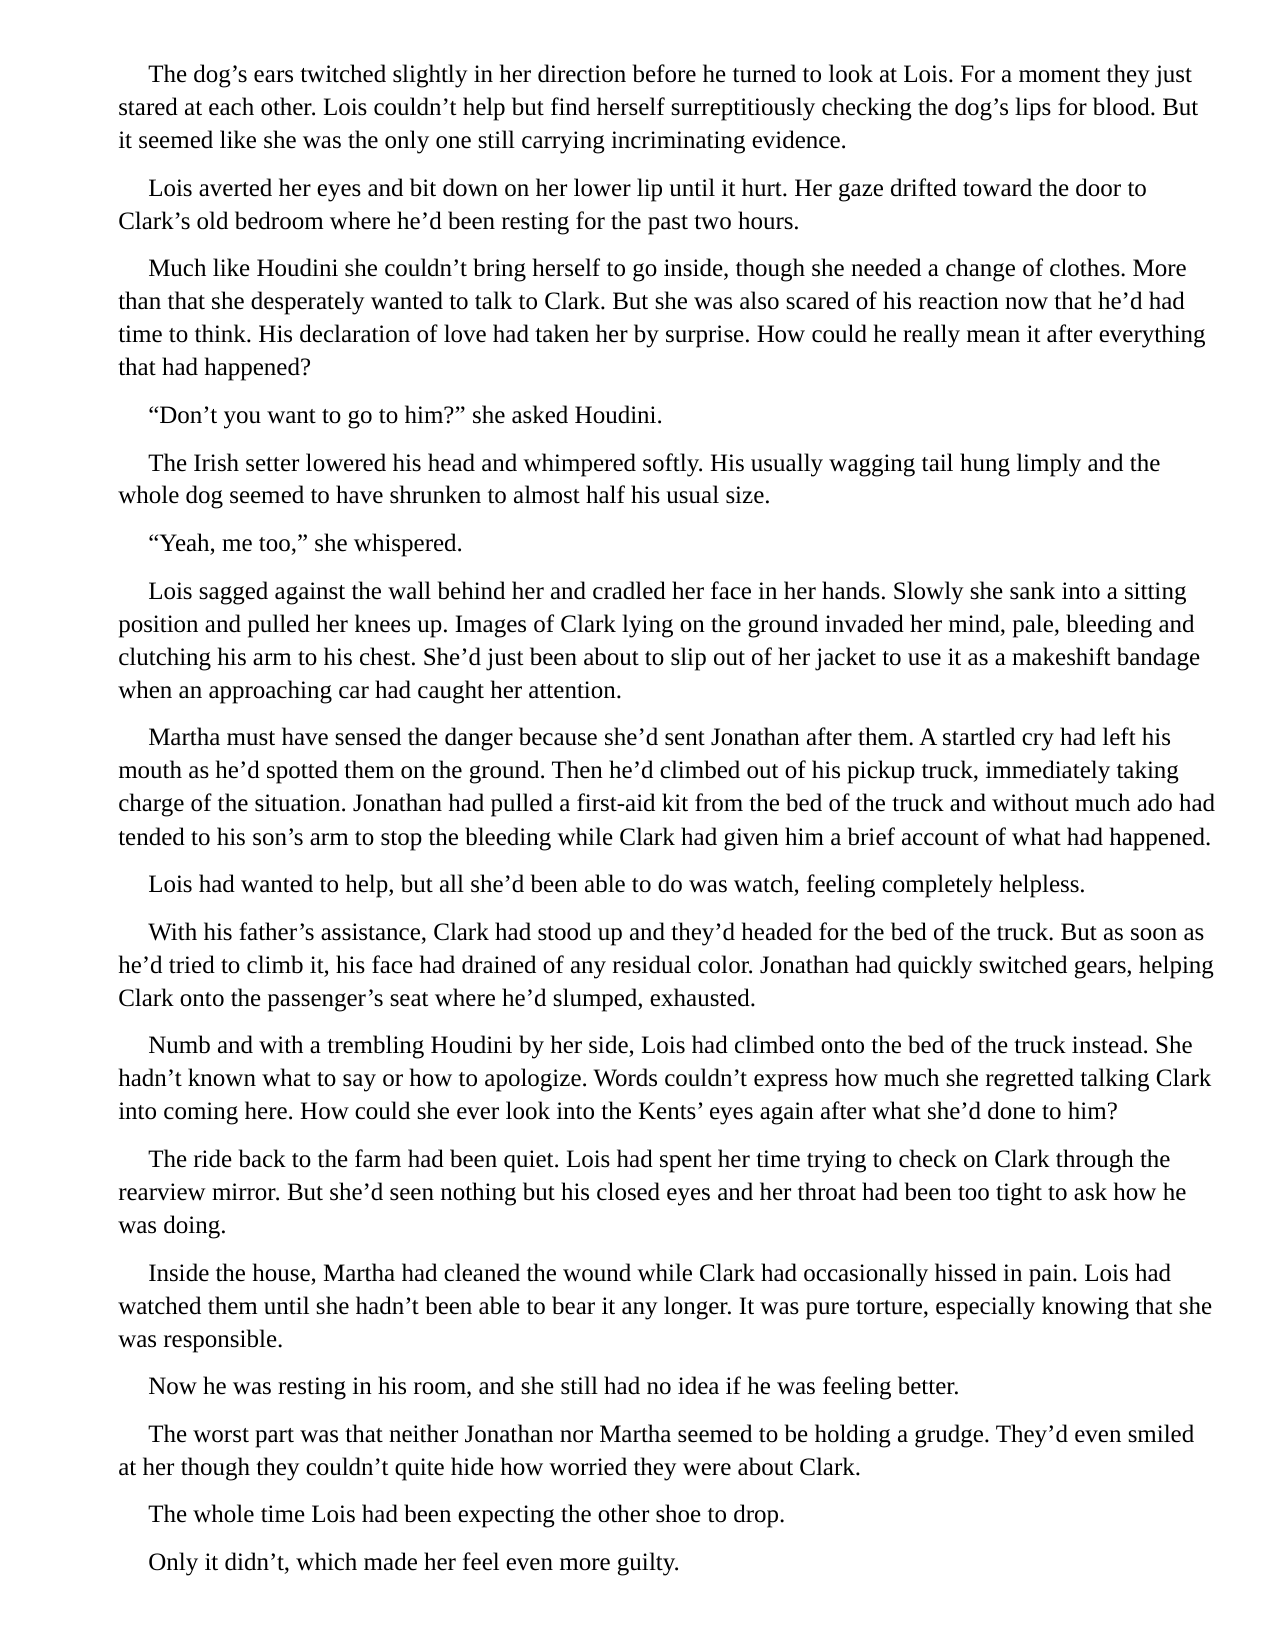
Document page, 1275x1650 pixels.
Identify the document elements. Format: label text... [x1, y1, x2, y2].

text Only it didn’t, which made her feel even more guilty. [118, 1547, 1216, 1576]
text Numb and with a trembling Houdini by her side, Lois had climbed onto the bed of the truck instead. She hadn’t known what to say or how to apologize. Words couldn’t express how much she regretted talking Clark into coming here. How could she ever look into the Kents’ eyes again after what she’d done to him? [118, 1030, 1216, 1125]
text With his father’s assistance, Clark had stood up and they’d headed for the bed of the truck. But as soon as he’d tried to climb it, his face had drained of any residual color. Jonathan had quickly switched gears, helping Clark onto the passenger’s seat where he’d slumped, exhausted. [118, 917, 1216, 1012]
text Lois sagged against the wall behind her and cradled her face in her hands. Slowly she sank into a sitting position and pulled her knees up. Images of Clark lying on the ground invaded her mind, pale, bleeding and clutching his arm to his chest. She’d just been about to slip out of her jacket to use it as a makeshift bandage when an approaching car had caught her attention. [118, 576, 1216, 704]
text Much like Houdini she couldn’t bring herself to go inside, though she needed a change of clothes. More than that she desperately wanted to talk to Clark. But she was also scared of his reaction now that he’d had time to think. His declaration of love had taken her by surprise. How could he really mean it after everything that had happened? [118, 253, 1216, 381]
text The dog’s ears twitched slightly in her direction before he turned to look at Lois. For a moment they just stared at each other. Lois couldn’t help but find herself surreptitiously checking the dog’s lips for blood. But it seemed like she was the only one still carrying incriminating evidence. [118, 59, 1216, 154]
text Lois averted her eyes and bit down on her lower lip until it hurt. Her gaze drifted toward the door to Clark’s old bedroom where he’d been resting for the past two hours. [118, 173, 1216, 234]
text Inside the house, Martha had cleaned the wound while Clark had occasionally hissed in pain. Lois had watched them until she hadn’t been able to bear it any longer. It was pure torture, especially knowing that she was responsible. [118, 1258, 1216, 1352]
text The ride back to the farm had been quiet. Lois had spent her time trying to check on Clark through the rearview mirror. But she’d seen nothing but his closed eyes and her throat had been too tight to ask how he was doing. [118, 1144, 1216, 1239]
text “Don’t you want to go to him?” she asked Houdini. [118, 400, 1216, 429]
text Lois had wanted to help, but all she’d been able to do was watch, feeling completely helpless. [118, 869, 1216, 898]
text The Irish setter lowered his head and whimpered softly. His usually wagging tail hung limply and the whole dog seemed to have shrunken to almost half his usual size. [118, 448, 1216, 509]
text Now he was resting in his room, and she still had no idea if he was feeling better. [118, 1371, 1216, 1400]
text Martha must have sensed the danger because she’d sent Jonathan after them. A startled cry had left his mouth as he’d spotted them on the ground. Then he’d climbed out of his pickup truck, immediately taking charge of the situation. Jonathan had pulled a first-aid kit from the bed of the truck and without much ado had tended to his son’s arm to stop the bleeding while Clark had given him a brief account of what had happened. [118, 722, 1216, 850]
text The whole time Lois had been expecting the other shoe to drop. [118, 1499, 1216, 1528]
text The worst part was that neither Jonathan nor Martha seemed to be holding a grudge. They’d even smiled at her though they couldn’t quite hide how worried they were about Clark. [118, 1419, 1216, 1481]
text “Yeah, me too,” she whispered. [118, 528, 1216, 557]
